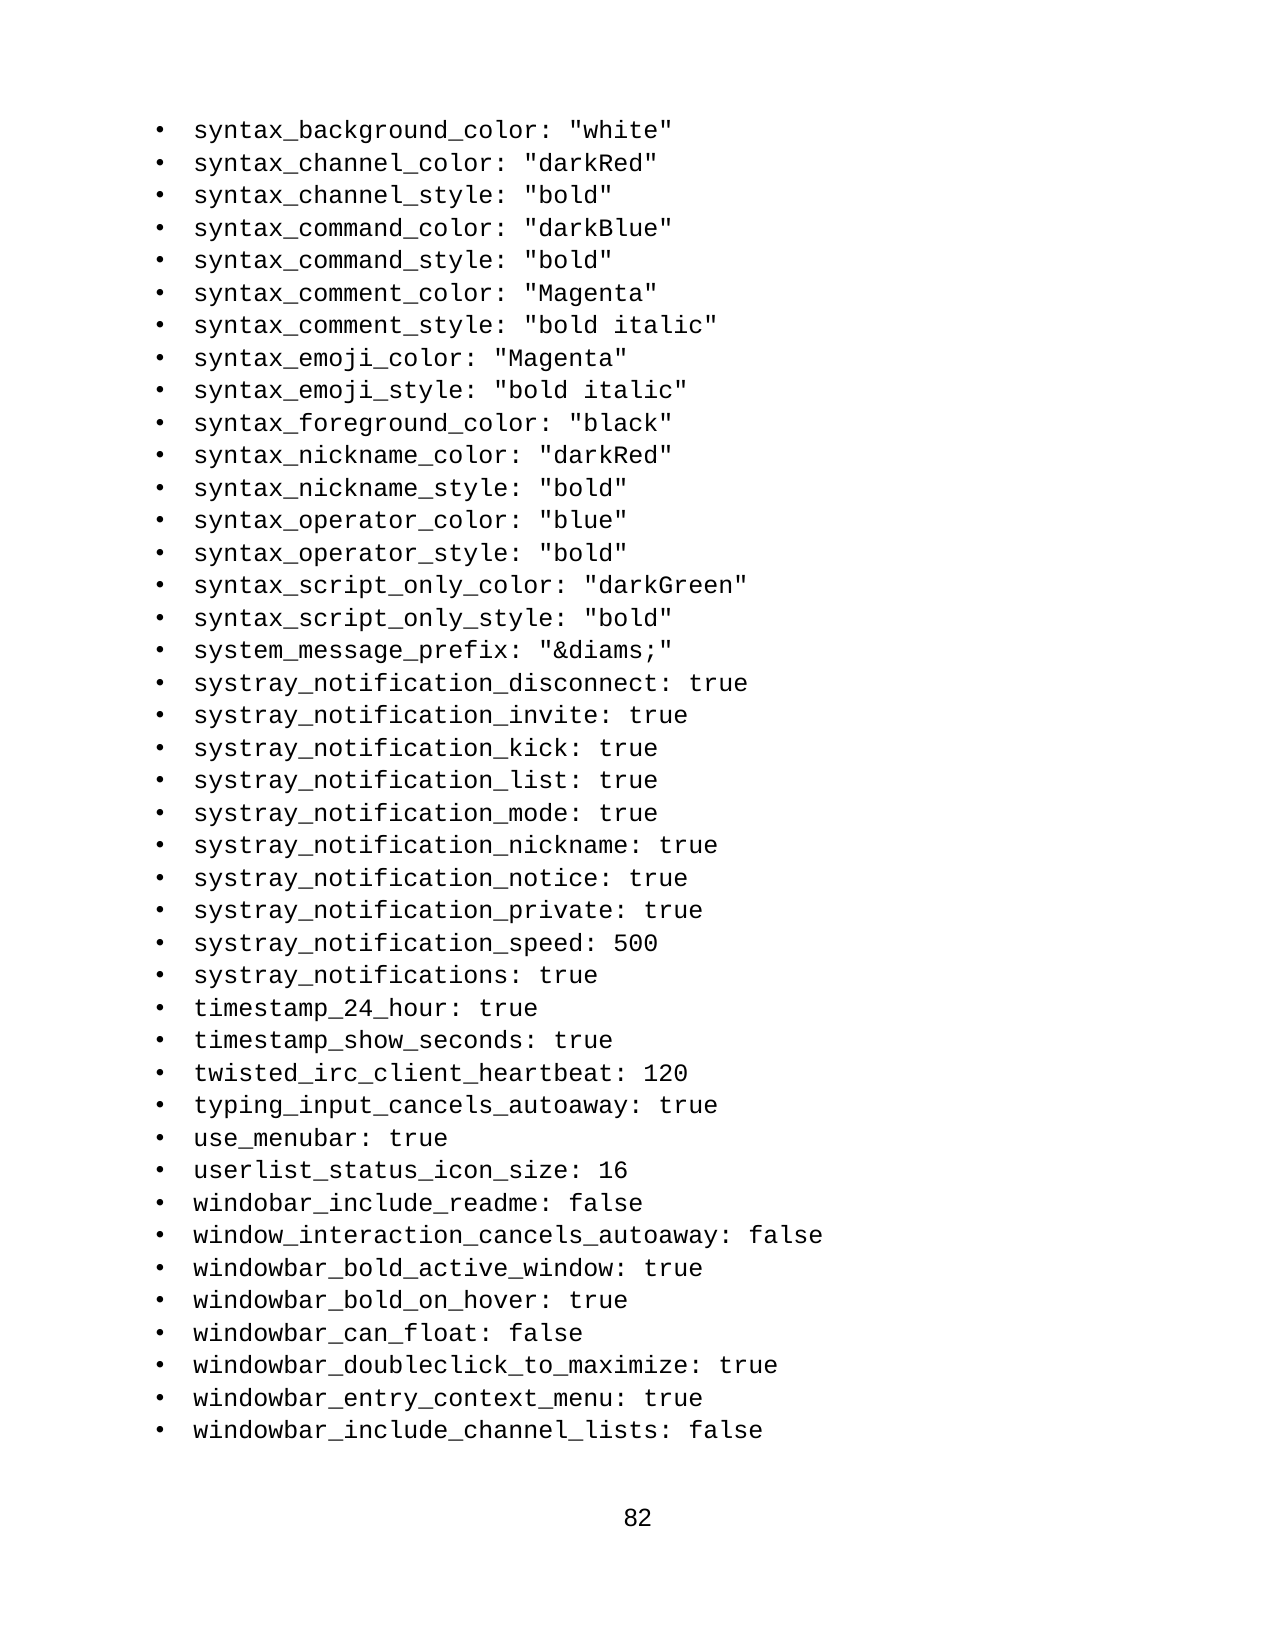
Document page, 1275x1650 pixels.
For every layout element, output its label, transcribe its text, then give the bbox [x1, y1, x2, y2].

list syntax_script_only_color: "darkGreen" [156, 573, 1157, 601]
list syntax_emoji_color: "Magenta" [156, 346, 1157, 374]
list windowbar_can_float: false [156, 1321, 1157, 1349]
list syntax_nickname_color: "darkRed" [156, 443, 1157, 471]
list syntax_background_color: "white" [156, 118, 1157, 146]
list syntax_script_only_style: "bold" [156, 606, 1157, 634]
list windowbar_bold_on_hover: true [156, 1288, 1157, 1316]
list timestamp_show_seconds: true [156, 1028, 1157, 1056]
list syntax_comment_style: "bold italic" [156, 313, 1157, 341]
list systray_notification_speed: 500 [156, 931, 1157, 959]
list windowbar_bold_active_window: true [156, 1256, 1157, 1284]
list windowbar_include_channel_lists: false [156, 1418, 1157, 1446]
list systray_notification_kick: true [156, 736, 1157, 764]
list systray_notification_list: true [156, 768, 1157, 796]
list syntax_channel_color: "darkRed" [156, 151, 1157, 179]
list syntax_command_color: "darkBlue" [156, 216, 1157, 244]
list syntax_foreground_color: "black" [156, 411, 1157, 439]
list systray_notification_notice: true [156, 866, 1157, 894]
list syntax_operator_style: "bold" [156, 541, 1157, 569]
list windowbar_entry_context_menu: true [156, 1386, 1157, 1414]
list syntax_comment_color: "Magenta" [156, 281, 1157, 309]
list syntax_channel_style: "bold" [156, 183, 1157, 211]
list windobar_include_readme: false [156, 1191, 1157, 1219]
list systray_notification_mode: true [156, 801, 1157, 829]
list windowbar_doubleclick_to_maximize: true [156, 1353, 1157, 1381]
list use_menubar: true [156, 1126, 1157, 1154]
list userlist_status_icon_size: 16 [156, 1158, 1157, 1186]
list timestamp_24_hour: true [156, 996, 1157, 1024]
list window_interaction_cancels_autoaway: false [156, 1223, 1157, 1251]
list syntax_emoji_style: "bold italic" [156, 378, 1157, 406]
list syntax_nickname_style: "bold" [156, 476, 1157, 504]
list systray_notification_nickname: true [156, 833, 1157, 861]
list twisted_irc_client_heartbeat: 120 [156, 1061, 1157, 1089]
list systray_notification_disconnect: true [156, 671, 1157, 699]
list syntax_operator_color: "blue" [156, 508, 1157, 536]
list systray_notifications: true [156, 963, 1157, 991]
list systray_notification_private: true [156, 898, 1157, 926]
list typing_input_cancels_autoaway: true [156, 1093, 1157, 1121]
list system_message_prefix: "&diams;" [156, 638, 1157, 666]
list syntax_command_style: "bold" [156, 248, 1157, 276]
list systray_notification_invite: true [156, 703, 1157, 731]
